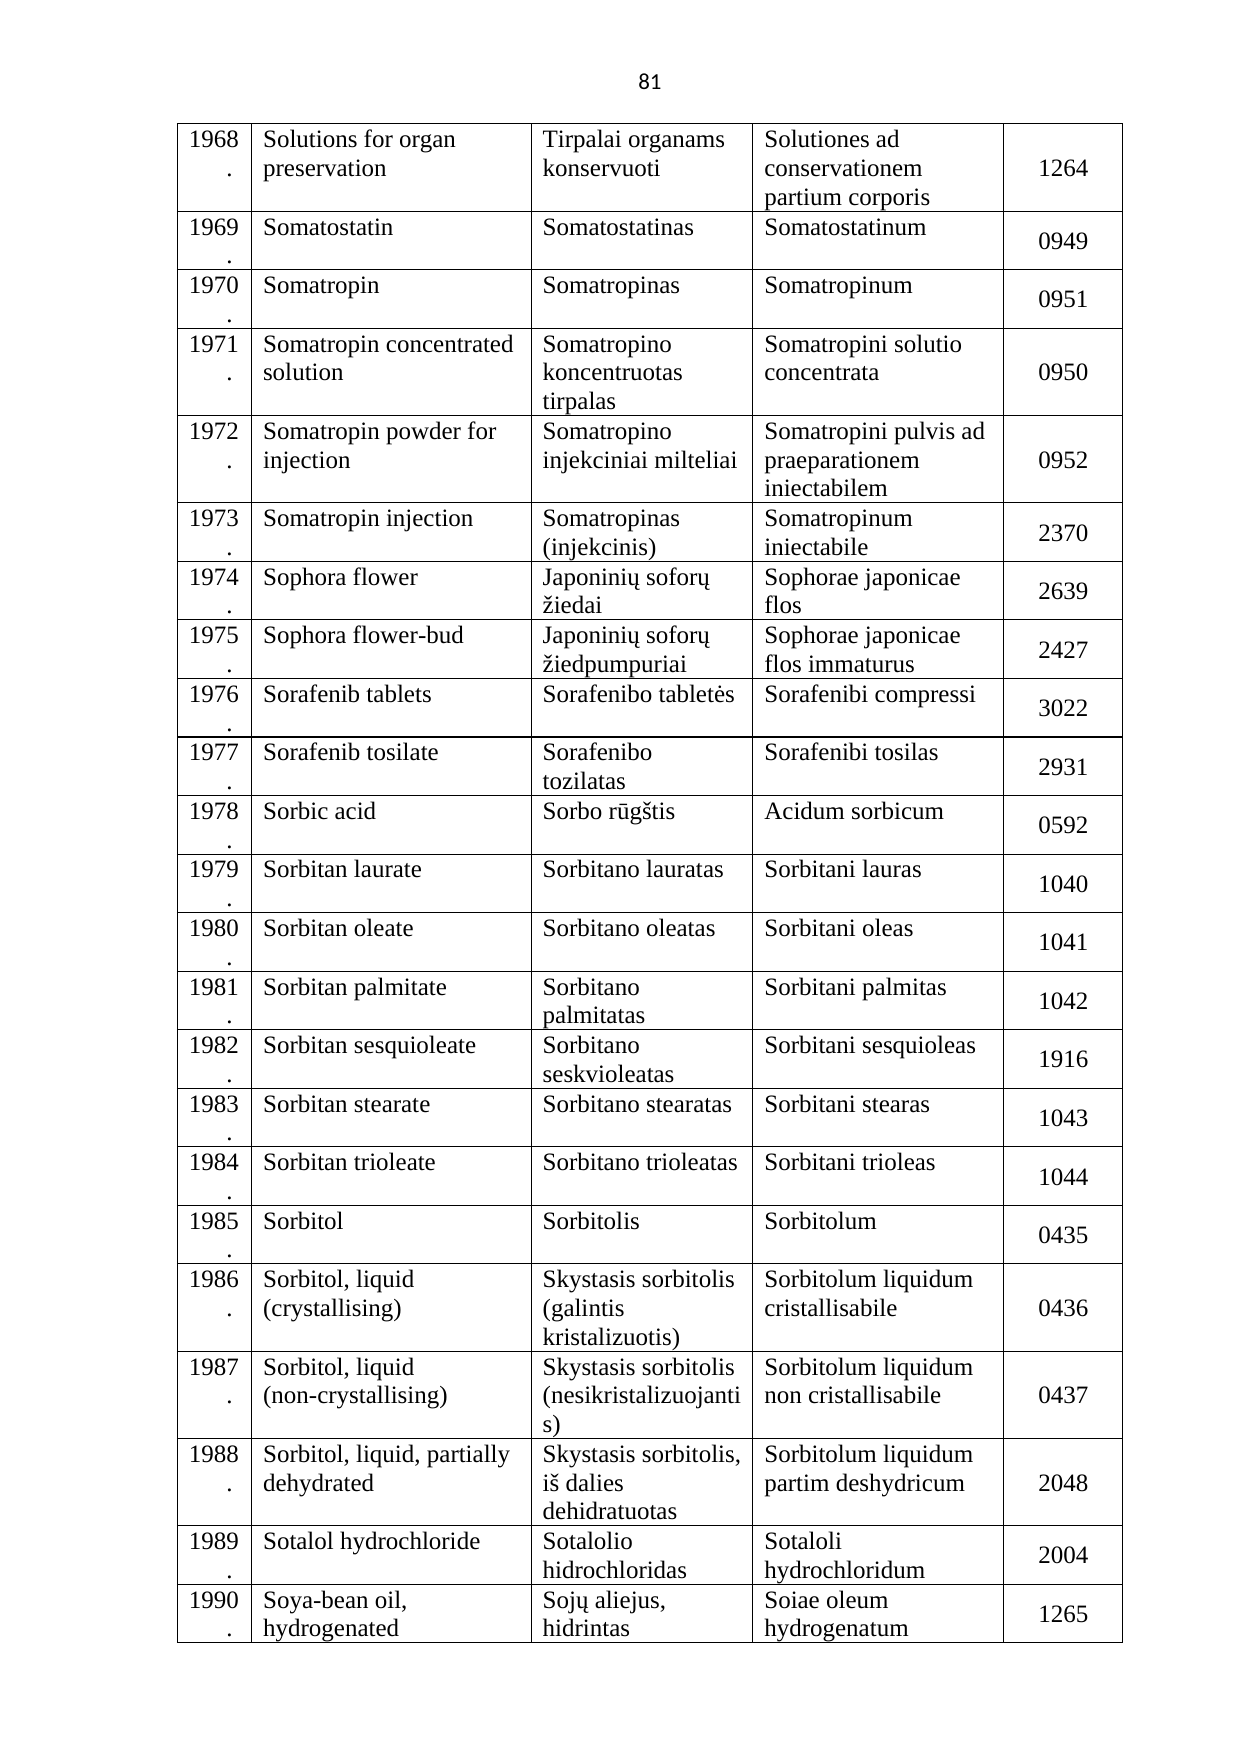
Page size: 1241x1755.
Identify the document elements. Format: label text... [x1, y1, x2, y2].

table_cell 1980. [178, 913, 251, 971]
table_cell 1979. [178, 855, 251, 912]
table_cell 1988. [178, 1439, 251, 1525]
table_cell Sorbitolum liquidum cristallisabile [753, 1264, 1003, 1351]
table_cell 1978. [178, 796, 251, 853]
table_cell 1971. [178, 329, 251, 415]
table_cell 1264 [1004, 124, 1122, 211]
table_cell Somatropinum [753, 270, 1003, 328]
table_cell Sorafenibi compressi [753, 679, 1003, 736]
table_cell Somatostatinas [532, 212, 752, 269]
table_cell Skystasis sorbitolis, iš dalies dehidratuotas [532, 1439, 752, 1525]
table_cell 2004 [1004, 1526, 1122, 1584]
table_cell Somatropin concentrated solution [252, 329, 531, 415]
table_cell Skystasis sorbitolis (nesikristalizuojantis) [532, 1352, 752, 1438]
table_cell 1987. [178, 1352, 251, 1438]
table_cell Sorbitolis [532, 1206, 752, 1263]
table_cell Sorbitano seskvioleatas [532, 1030, 752, 1088]
table_cell Somatropinum iniectabile [753, 503, 1003, 561]
table_cell Sorbitani palmitas [753, 972, 1003, 1029]
table_cell Sorafenib tablets [252, 679, 531, 736]
table_cell Solutiones ad conservationem partium corporis [753, 124, 1003, 211]
table_cell Sotaloli hydrochloridum [753, 1526, 1003, 1584]
table_cell 1977. [178, 738, 251, 795]
table_cell Somatropin powder for injection [252, 416, 531, 502]
table_cell Sorbic acid [252, 796, 531, 853]
table_cell 3022 [1004, 679, 1122, 736]
table_cell Sorafenibo tozilatas [532, 738, 752, 795]
table_cell Somatostatin [252, 212, 531, 269]
table_cell Sotalol hydrochloride [252, 1526, 531, 1584]
table_cell 1972. [178, 416, 251, 502]
table_cell 1986. [178, 1264, 251, 1351]
table_cell Sotalolio hidrochloridas [532, 1526, 752, 1584]
table_cell Somatropinas [532, 270, 752, 328]
table_cell Somatropino injekciniai milteliai [532, 416, 752, 502]
table_cell Sorbitan sesquioleate [252, 1030, 531, 1088]
table_cell Sorbitano oleatas [532, 913, 752, 971]
table_cell Somatostatinum [753, 212, 1003, 269]
table_cell Sorafenibi tosilas [753, 738, 1003, 795]
table_cell 1265 [1004, 1585, 1122, 1642]
table_cell Sorbitan oleate [252, 913, 531, 971]
table_cell 0592 [1004, 796, 1122, 853]
table_cell Somatropin injection [252, 503, 531, 561]
table_cell 2639 [1004, 562, 1122, 619]
table_cell Japoninių soforų žiedpumpuriai [532, 620, 752, 678]
table_cell 1969. [178, 212, 251, 269]
table_cell Sorafenib tosilate [252, 738, 531, 795]
table_cell 1982. [178, 1030, 251, 1088]
table_cell 1040 [1004, 855, 1122, 912]
table_cell 1983. [178, 1089, 251, 1146]
table_cell Sorbitol, liquid, partially dehydrated [252, 1439, 531, 1525]
table_cell 0436 [1004, 1264, 1122, 1351]
table_cell Sorbitol [252, 1206, 531, 1263]
table_cell Sorbitol, liquid (crystallising) [252, 1264, 531, 1351]
table_cell Sorbitolum liquidum non cristallisabile [753, 1352, 1003, 1438]
table_cell 0435 [1004, 1206, 1122, 1263]
table_cell 2370 [1004, 503, 1122, 561]
table_cell 0952 [1004, 416, 1122, 502]
table_cell 1042 [1004, 972, 1122, 1029]
table_cell 1043 [1004, 1089, 1122, 1146]
table_cell Sorbo rūgštis [532, 796, 752, 853]
table_cell Sophorae japonicae flos [753, 562, 1003, 619]
table_cell 1984. [178, 1147, 251, 1205]
table_cell Sorbitano palmitatas [532, 972, 752, 1029]
table_cell Sophora flower [252, 562, 531, 619]
table_cell 1970. [178, 270, 251, 328]
table_cell 1976. [178, 679, 251, 736]
table_cell 2427 [1004, 620, 1122, 678]
table_cell Sorbitani trioleas [753, 1147, 1003, 1205]
table_cell 1975. [178, 620, 251, 678]
table_cell Sorbitolum [753, 1206, 1003, 1263]
table_cell 1990. [178, 1585, 251, 1642]
table_cell Somatropini solutio concentrata [753, 329, 1003, 415]
table_cell Japoninių soforų žiedai [532, 562, 752, 619]
table_cell Sophorae japonicae flos immaturus [753, 620, 1003, 678]
table_cell Sorbitani stearas [753, 1089, 1003, 1146]
table_cell 0951 [1004, 270, 1122, 328]
table_cell 2048 [1004, 1439, 1122, 1525]
table_cell Solutions for organ preservation [252, 124, 531, 211]
table_cell Acidum sorbicum [753, 796, 1003, 853]
table_cell 1985. [178, 1206, 251, 1263]
table_cell Sorbitan stearate [252, 1089, 531, 1146]
table_cell Somatropinas (injekcinis) [532, 503, 752, 561]
table_cell Somatropino koncentruotas tirpalas [532, 329, 752, 415]
table_cell Sorbitano lauratas [532, 855, 752, 912]
table_cell Somatropin [252, 270, 531, 328]
table_cell 1968. [178, 124, 251, 211]
table_cell Sorbitan laurate [252, 855, 531, 912]
table_cell Sorbitano trioleatas [532, 1147, 752, 1205]
table_cell Somatropini pulvis ad praeparationem iniectabilem [753, 416, 1003, 502]
table_cell Soya‑bean oil, hydrogenated [252, 1585, 531, 1642]
table_cell Sojų aliejus, hidrintas [532, 1585, 752, 1642]
table_cell Sorbitan trioleate [252, 1147, 531, 1205]
table_cell Sorbitan palmitate [252, 972, 531, 1029]
table_cell 0437 [1004, 1352, 1122, 1438]
table_cell 1041 [1004, 913, 1122, 971]
table_cell Sorbitol, liquid (non‑crystallising) [252, 1352, 531, 1438]
table_cell Soiae oleum hydrogenatum [753, 1585, 1003, 1642]
table_cell Sorbitano stearatas [532, 1089, 752, 1146]
table_cell Sorbitani sesquioleas [753, 1030, 1003, 1088]
table_cell Tirpalai organams konservuoti [532, 124, 752, 211]
table_cell Sophora flower‑bud [252, 620, 531, 678]
table_cell Sorbitani oleas [753, 913, 1003, 971]
table_cell 0950 [1004, 329, 1122, 415]
table_cell 2931 [1004, 738, 1122, 795]
table_cell 1989. [178, 1526, 251, 1584]
table_cell Sorbitani lauras [753, 855, 1003, 912]
table_cell Sorbitolum liquidum partim deshydricum [753, 1439, 1003, 1525]
table_cell Skystasis sorbitolis (galintis kristalizuotis) [532, 1264, 752, 1351]
table_cell Sorafenibo tabletės [532, 679, 752, 736]
table_cell 1044 [1004, 1147, 1122, 1205]
table_cell 1916 [1004, 1030, 1122, 1088]
table_cell 1981. [178, 972, 251, 1029]
table_cell 0949 [1004, 212, 1122, 269]
table_cell 1973. [178, 503, 251, 561]
table_cell 1974. [178, 562, 251, 619]
